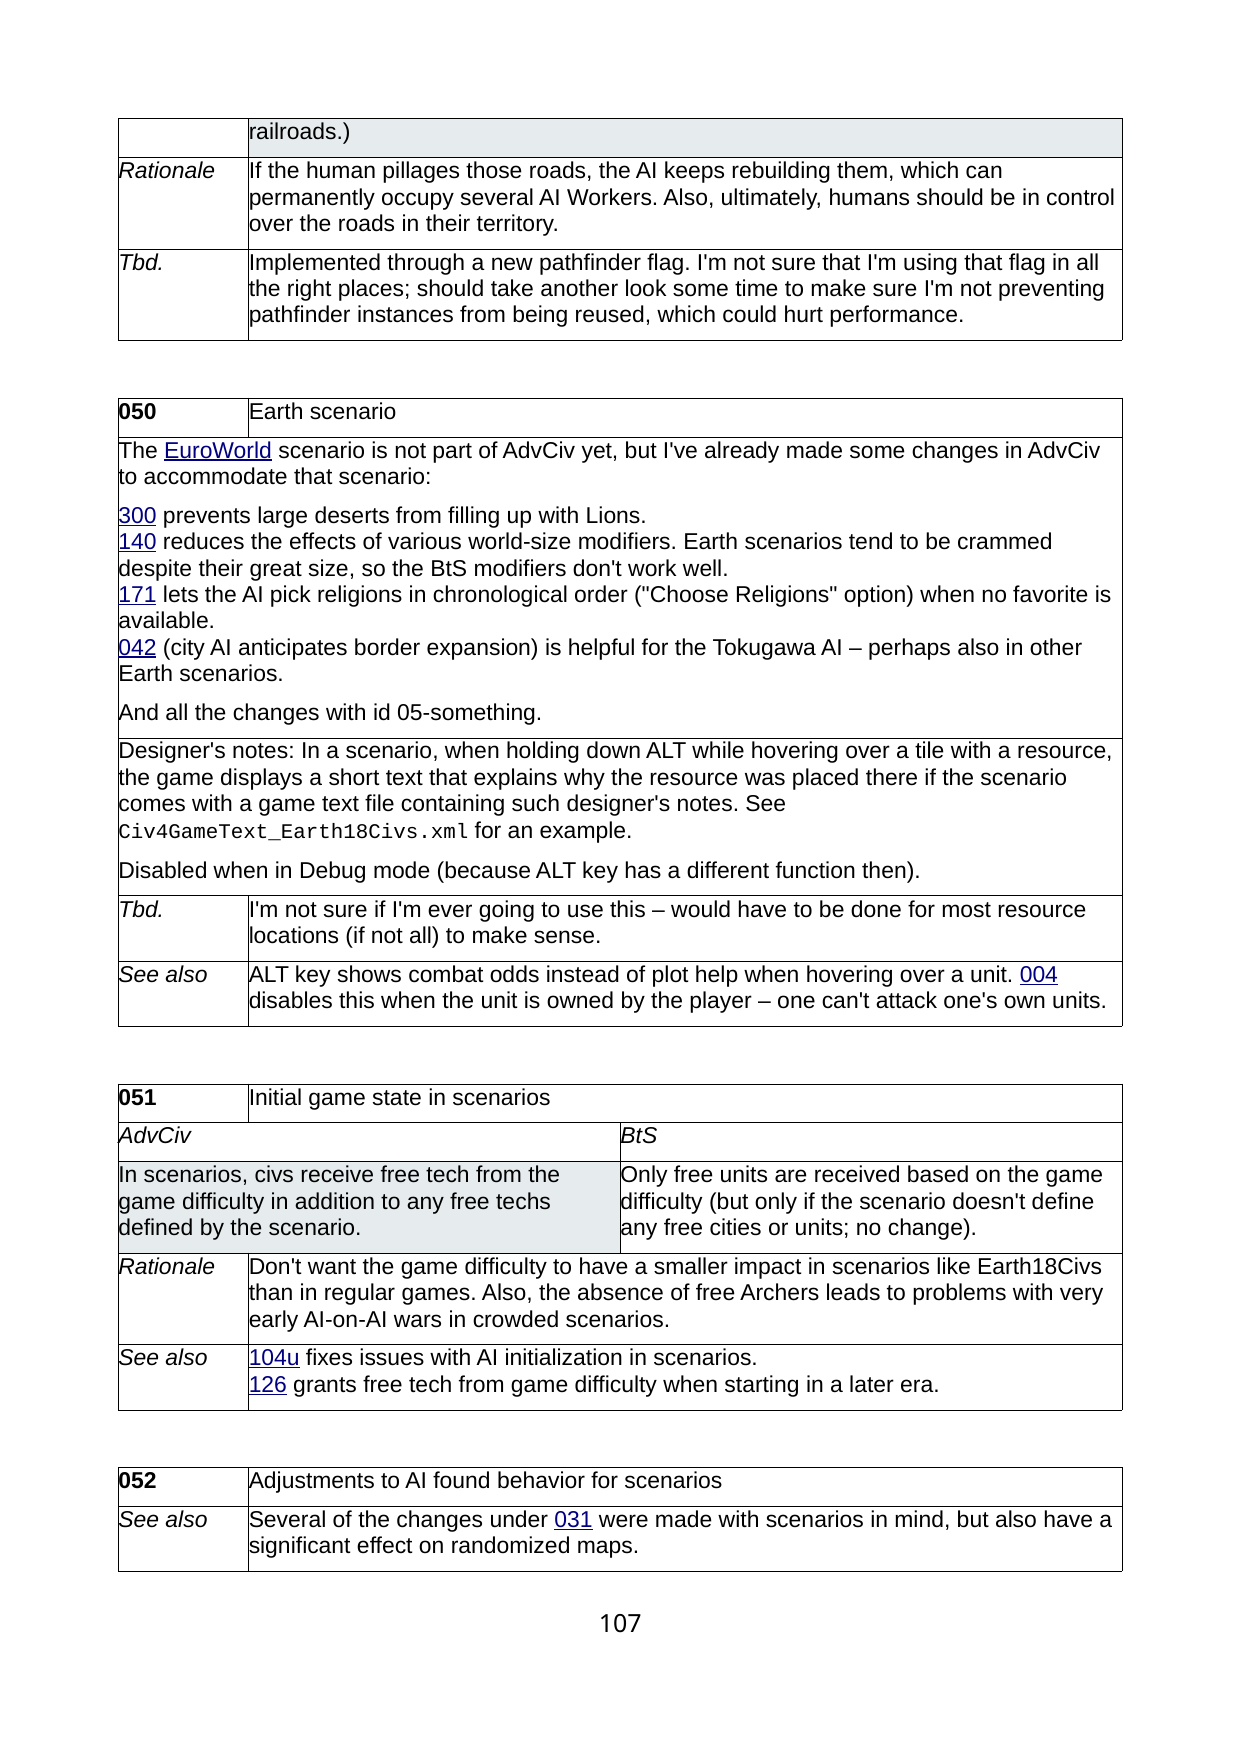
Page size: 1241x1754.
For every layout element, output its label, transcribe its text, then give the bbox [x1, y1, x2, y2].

table_cell ALT key shows combat odds instead of plot help when hovering over a unit. 004 disables this when the unit is owned by the player – one can't attack one's own units. [249, 962, 1122, 1026]
table_cell Several of the changes under 031 were made with scenarios in mind, but also have a significant effect on randomized maps. [249, 1507, 1122, 1571]
table_header [119, 119, 248, 157]
table_cell Implemented through a new pathfinder flag. I'm not sure that I'm using that flag in all the right places; should take another look some time to make sure I'm not preventing pathfinder instances from being reused, which could hurt performance. [249, 250, 1122, 340]
table_header Adjustments to AI found behavior for scenarios [249, 1468, 1122, 1506]
table_cell Rationale [119, 1254, 248, 1344]
table_cell See also [119, 1507, 248, 1571]
table_cell Rationale [119, 158, 248, 248]
table_cell 104u fixes issues with AI initialization in scenarios. 126 grants free tech from game difficulty when starting in a later era. [249, 1345, 1122, 1409]
table_cell See also [119, 962, 248, 1026]
table_header Earth scenario [249, 399, 1122, 437]
table_cell I'm not sure if I'm ever going to use this – would have to be done for most resource locations (if not all) to make sense. [249, 896, 1122, 961]
table_cell AdvCiv [119, 1123, 620, 1161]
table_cell Designer's notes: In a scenario, when holding down ALT while hovering over a tile with a resource, the game displays a short text that explains why the resource was placed there if the scenario comes with a game text file containing such designer's notes. See Civ4GameText_Earth18Civs.xml for an example. Disabled when in Debug mode (because ALT key has a different function then). [119, 739, 1122, 895]
table_header railroads.) [249, 119, 1122, 157]
table_header Initial game state in scenarios [249, 1085, 1122, 1122]
table_cell See also [119, 1345, 248, 1409]
table_header 050 [119, 399, 248, 437]
table_cell Tbd. [119, 896, 248, 961]
table_header 051 [119, 1085, 248, 1122]
table_cell Only free units are received based on the game difficulty (but only if the scenario doesn't define any free cities or units; no change). [621, 1162, 1122, 1253]
table_cell In scenarios, civs receive free tech from the game difficulty in addition to any free techs defined by the scenario. [119, 1162, 620, 1253]
table_cell BtS [621, 1123, 1122, 1161]
table_cell The EuroWorld scenario is not part of AdvCiv yet, but I've already made some changes in AdvCiv to accommodate that scenario: 300 prevents large deserts from filling up with Lions. 140 reduces the effects of various world-size modifiers. Earth scenarios tend to be crammed despite their great size, so the BtS modifiers don't work well. 171 lets the AI pick religions in chronological order ("Choose Religions" option) when no favorite is available. 042 (city AI anticipates border expansion) is helpful for the Tokugawa AI – perhaps also in other Earth scenarios. And all the changes with id 05-something. [119, 438, 1122, 737]
table_header 052 [119, 1468, 248, 1506]
table_cell If the human pillages those roads, the AI keeps rebuilding them, which can permanently occupy several AI Workers. Also, ultimately, humans should be in control over the roads in their territory. [249, 158, 1122, 248]
table_cell Tbd. [119, 250, 248, 340]
table_cell Don't want the game difficulty to have a smaller impact in scenarios like Earth18Civs than in regular games. Also, the absence of free Archers leads to problems with very early AI-on-AI wars in crowded scenarios. [249, 1254, 1122, 1344]
